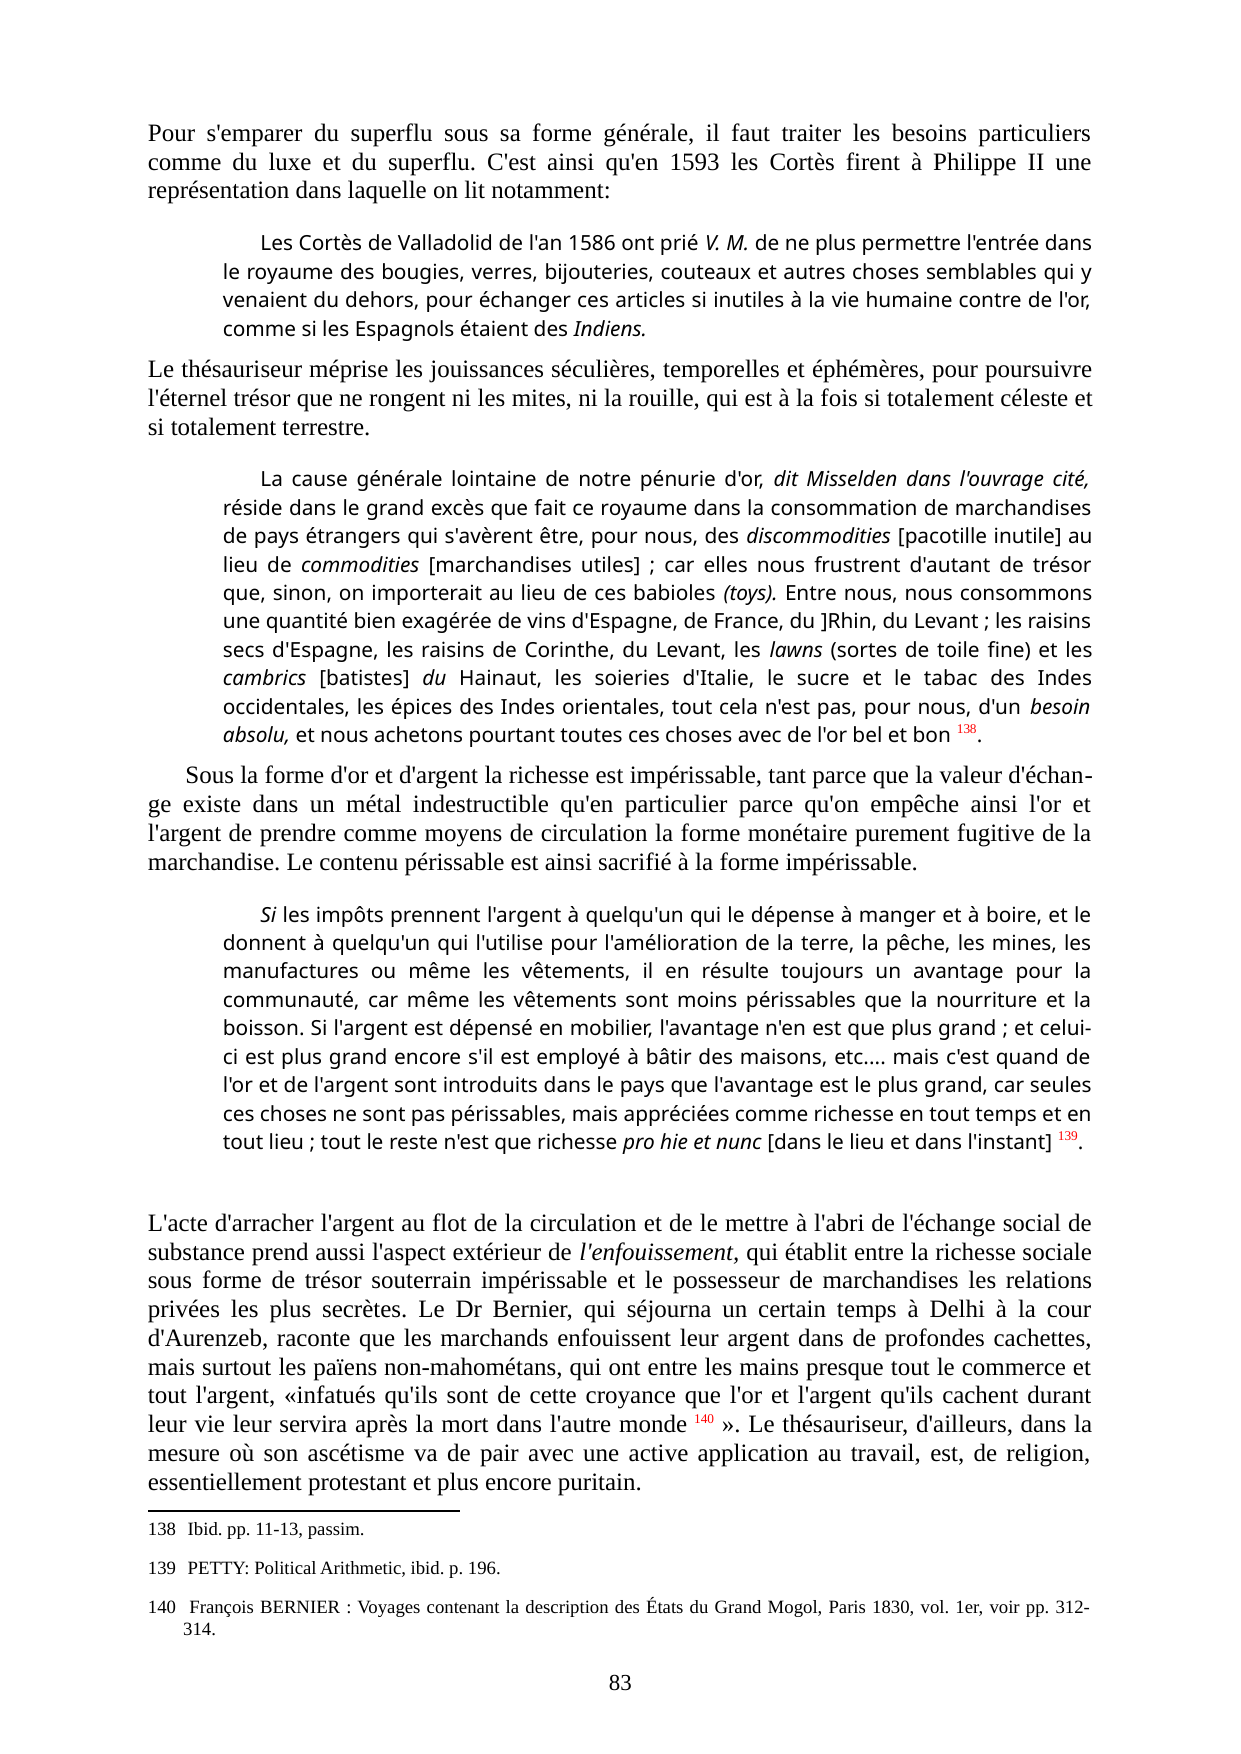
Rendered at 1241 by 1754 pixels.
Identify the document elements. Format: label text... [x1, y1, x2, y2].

text L'acte d'arracher l'argent au flot de la circulation et de le mettre à l'abri de l'échange social de substance prend aussi l'aspect extérieur de l'enfouissement, qui établit entre la richesse sociale sous forme de trésor souterrain impérissable et le possesseur de marchandises les relations privées les plus secrètes. Le Dr Bernier, qui séjourna un certain temps à Delhi à la cour d'Aurenzeb, raconte que les marchands enfouissent leur argent dans de profondes cachettes, mais surtout les païens non-mahométans, qui ont entre les mains presque tout le commerce et tout l'argent, «infatués qu'ils sont de cette croyance que l'or et l'argent qu'ils cachent durant leur vie leur servira après la mort dans l'autre monde ». Le thésauriseur, d'ailleurs, dans la mesure où son ascétisme va de pair avec une active application au travail, est, de religion, essentiellement protestant et plus encore puritain. [148, 1208, 1093, 1496]
text PETTY: Political Arithmetic, ibid. p. 196. [148, 1557, 1093, 1578]
text Si les impôts prennent l'argent à quelqu'un qui le dépense à manger et à boire, et le donnent à quelqu'un qui l'utilise pour l'amélioration de la terre, la pêche, les mines, les manu­fac­tures ou même les vêtements, il en résulte toujours un avantage pour la commu­nauté, car même les vêtements sont moins périssables que la nourriture et la boisson. Si l'argent est dépensé en mobilier, l'avantage n'en est que plus grand ; et celui-ci est plus grand encore s'il est employé à bâtir des maisons, etc.... mais c'est quand de l'or et de l'argent sont introduits dans le pays que l'avantage est le plus grand, car seules ces cho­ses ne sont pas périssables, mais appréciées comme richesse en tout temps et en tout lieu ; tout le reste n'est que richesse pro hie et nunc [dans le lieu et dans l'instant] . [223, 900, 1093, 1156]
text Sous la forme d'or et d'argent la richesse est impérissable, tant parce que la valeur d'échan­ge existe dans un métal indestructible qu'en particulier parce qu'on empêche ainsi l'or et l'argent de prendre comme moyens de circulation la forme monétaire purement fugitive de la marchandise. Le contenu périssable est ainsi sacrifié à la forme impérissable. [148, 761, 1093, 876]
text Les Cortès de Valladolid de l'an 1586 ont prié V. M. de ne plus permettre l'entrée dans le royaume des bougies, verres, bijouteries, couteaux et autres choses semblables qui y venaient du dehors, pour échanger ces articles si inutiles à la vie humaine contre de l'or, comme si les Espagnols étaient des Indiens. [223, 228, 1093, 342]
text Ibid. pp. 11-13, passim. [148, 1517, 1093, 1539]
text Le thésauriseur méprise les jouissances séculières, temporelles et éphémères, pour poursuivre l'éternel trésor que ne rongent ni les mites, ni la rouille, qui est à la fois si totale­ment céleste et si totalement terrestre. [148, 354, 1093, 440]
text Pour s'emparer du superflu sous sa forme générale, il faut traiter les besoins particuliers comme du luxe et du superflu. C'est ainsi qu'en 1593 les Cortès firent à Philippe II une représentation dans laquelle on lit notamment: [148, 118, 1093, 204]
text La cause générale lointaine de notre pénurie d'or, dit Misselden dans l'ouvrage cité, réside dans le grand excès que fait ce royaume dans la consommation de marchandises de pays étrangers qui s'avèrent être, pour nous, des discommodities [pacotille inutile] au lieu de commodities [marchandises utiles] ; car elles nous frustrent d'autant de trésor que, sinon, on importerait au lieu de ces babioles (toys). Entre nous, nous consommons une quantité bien exagérée de vins d'Espagne, de France, du ]Rhin, du Levant ; les raisins secs d'Espagne, les raisins de Corinthe, du Levant, les lawns (sortes de toile fine) et les cambrics [batistes] du Hainaut, les soieries d'Italie, le sucre et le tabac des Indes occidentales, les épices des Indes orientales, tout cela n'est pas, pour nous, d'un besoin absolu, et nous achetons pourtant toutes ces choses avec de l'or bel et bon . [223, 464, 1093, 749]
text François BERNIER : Voyages contenant la description des États du Grand Mogol, Paris 1830, vol. 1er, voir pp. 312-314. [148, 1596, 1093, 1639]
